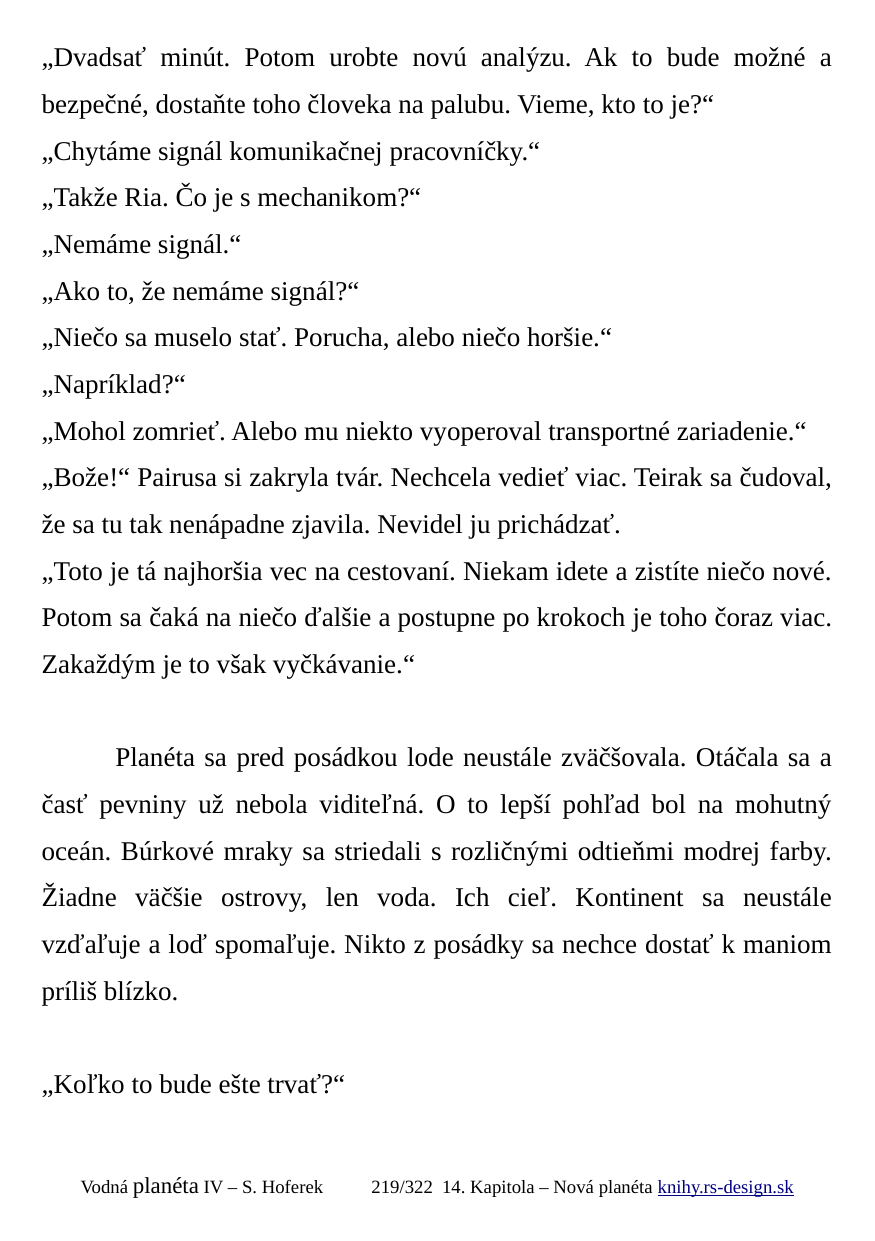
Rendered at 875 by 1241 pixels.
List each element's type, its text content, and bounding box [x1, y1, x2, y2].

text „Takže Ria. Čo je s mechanikom?“ [41, 181, 833, 212]
text „Niečo sa muselo stať. Porucha, alebo niečo horšie.“ [41, 321, 833, 352]
text „Mohol zomrieť. Alebo mu niekto vyoperoval transportné zariadenie.“ [41, 415, 833, 446]
text „Koľko to bude ešte trvať?“ [41, 1068, 833, 1099]
text „Napríklad?“ [41, 368, 833, 399]
text „Nemáme signál.“ [41, 228, 833, 259]
text „Bože!“ Pairusa si zakryla tvár. Nechcela vedieť viac. Teirak sa čudoval, že sa tu tak nenápadne zjavila. Nevidel ju prichádzať. [41, 461, 833, 539]
text „Toto je tá najhoršia vec na cestovaní. Niekam idete a zistíte niečo nové. Potom sa čaká na niečo ďalšie a postupne po krokoch je toho čoraz viac. Zakaždým je to však vyčkávanie.“ [41, 555, 833, 679]
text „Ako to, že nemáme signál?“ [41, 275, 833, 306]
text „Dvadsať minút. Potom urobte novú analýzu. Ak to bude možné a bezpečné, dostaňte toho človeka na palubu. Vieme, kto to je?“ [41, 41, 833, 119]
text Planéta sa pred posádkou lode neustále zväčšovala. Otáčala sa a časť pevniny už nebola viditeľná. O to lepší pohľad bol na mohutný oceán. Búrkové mraky sa striedali s rozličnými odtieňmi modrej farby. Žiadne väčšie ostrovy, len voda. Ich cieľ. Kontinent sa neustále vzďaľuje a loď spomaľuje. Nikto z posádky sa nechce dostať k maniom príliš blízko. [41, 741, 833, 1006]
text „Chytáme signál komunikačnej pracovníčky.“ [41, 135, 833, 166]
